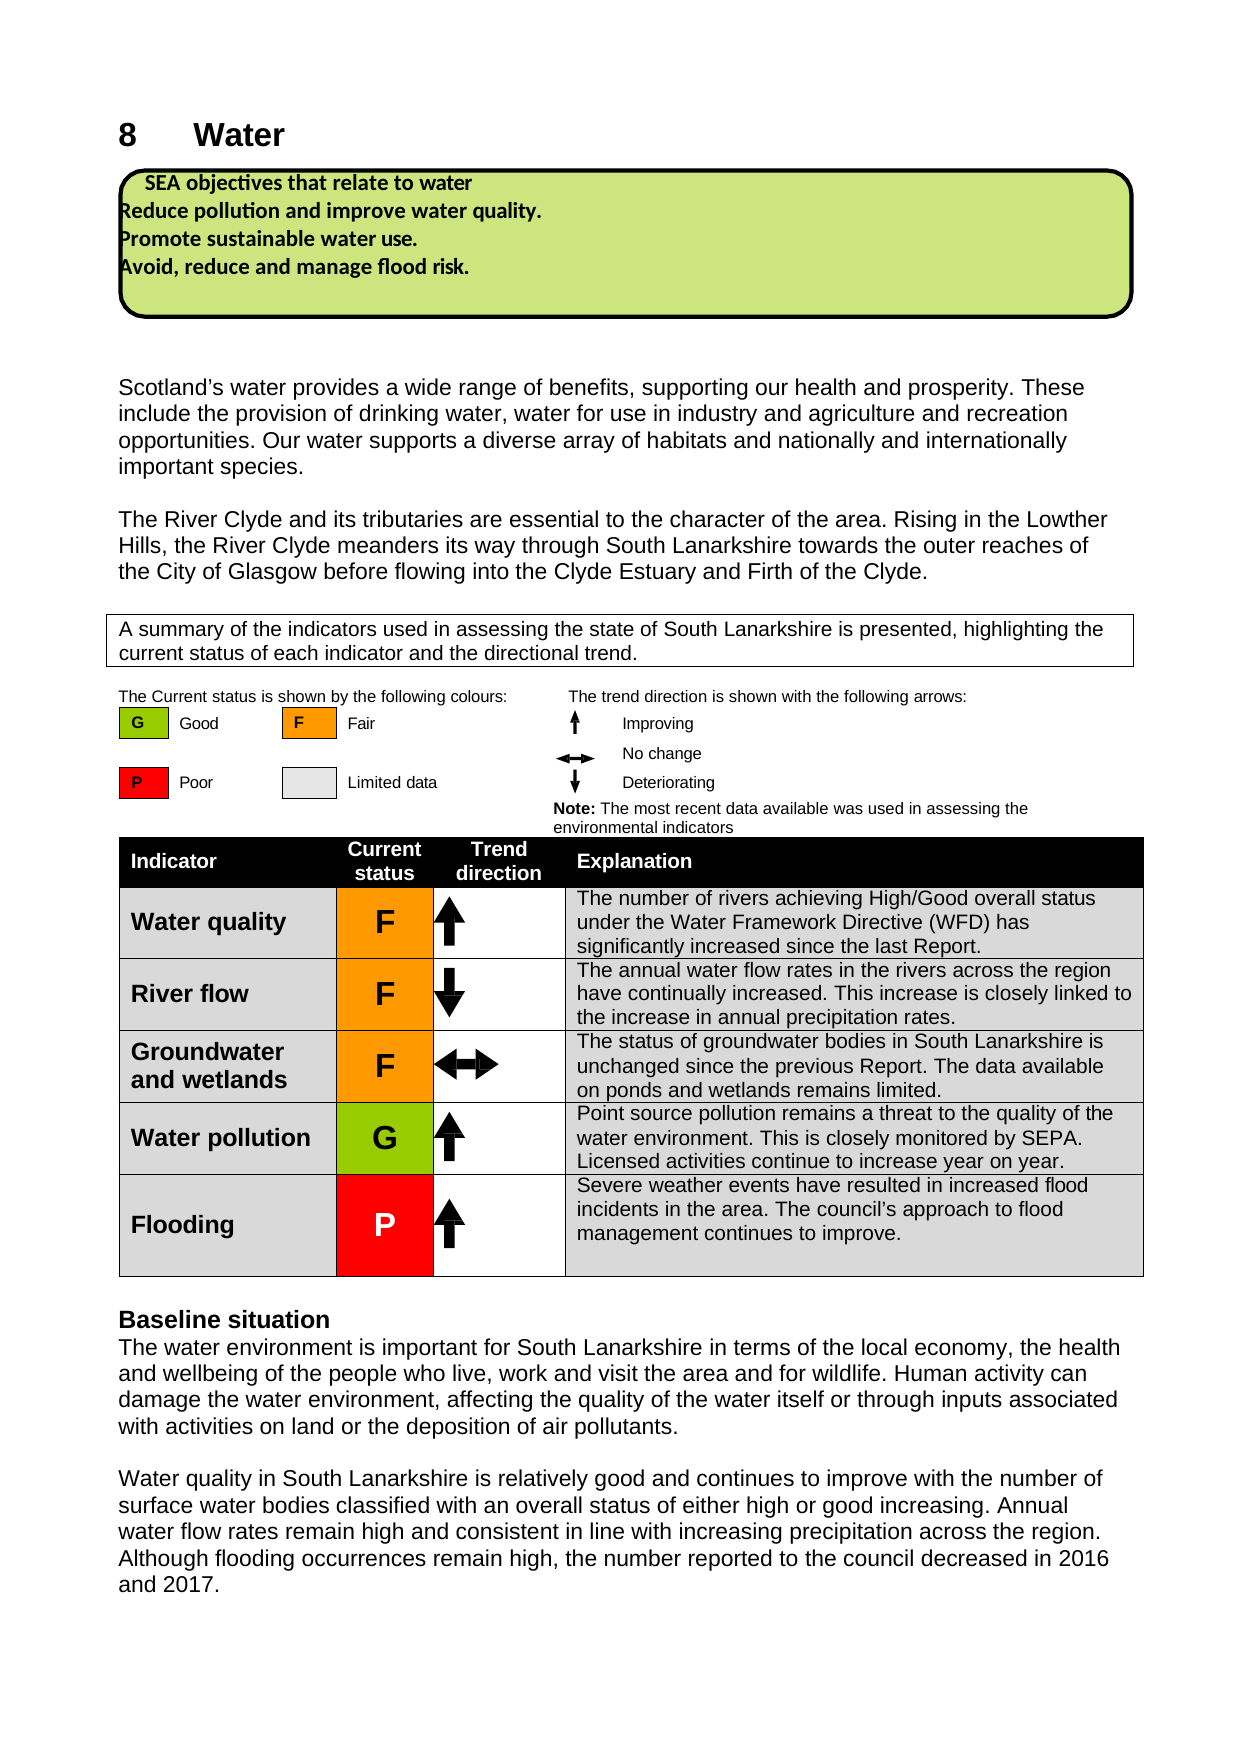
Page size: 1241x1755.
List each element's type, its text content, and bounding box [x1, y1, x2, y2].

table_cell Severe weather events have resulted in increased flood incidents in the area. The council’s approach to flood management continues to improve. [566, 1175, 1143, 1276]
text The water environment is important for South Lanarkshire in terms of the local economy, the health and wellbeing of the people who live, work and visit the area and for wildlife. Human activity can damage the water environment, affecting the quality of the water itself or through inputs associated with activities on land or the deposition of air pollutants. [118, 1333, 1122, 1439]
table_cell The number of rivers achieving High/Good overall status under the Water Framework Directive (WFD) has significantly increased since the last Report. [566, 888, 1143, 958]
table_cell [434, 1031, 565, 1102]
table_cell River flow [120, 959, 336, 1030]
table_header Indicator [120, 837, 336, 887]
table_cell [434, 1103, 565, 1174]
table_cell [283, 768, 336, 798]
table_header Explanation [566, 837, 1143, 887]
table_header F [283, 708, 336, 738]
table_cell [434, 888, 565, 958]
table_header Current status [337, 837, 433, 887]
table_cell [434, 959, 565, 1030]
table_cell [336, 738, 530, 767]
table_header Improving [530, 707, 722, 738]
table_cell [168, 738, 282, 767]
table_header Good [169, 707, 282, 738]
table_cell Flooding [120, 1175, 336, 1276]
table_cell Water quality [120, 888, 336, 958]
text Scotland’s water provides a wide range of benefits, supporting our health and prosperity. These include the provision of drinking water, water for use in industry and agriculture and recreation opportunities. Our water supports a diverse array of habitats and nationally and internationally important species. [118, 374, 1118, 479]
text Note: The most recent data available was used in assessing the environmental indicators [553, 799, 1118, 837]
table_cell [434, 1175, 565, 1276]
table_cell P [120, 768, 168, 798]
text Water quality in South Lanarkshire is relatively good and continues to improve with the number of surface water bodies classified with an overall status of either high or good increasing. Annual water flow rates remain high and consistent in line with increasing precipitation across the region. Although flooding occurrences remain high, the number reported to the council decreased in 2016 and 2017. [118, 1465, 1118, 1597]
table_cell The status of groundwater bodies in South Lanarkshire is unchanged since the previous Report. The data available on ponds and wetlands remains limited. [566, 1031, 1143, 1102]
table_cell [119, 739, 168, 767]
subtitle Baseline situation [118, 1304, 1196, 1333]
table_cell Water pollution [120, 1103, 336, 1174]
text The Current status is shown by the following colours: The trend direction is shown with the following arrows: [118, 687, 1196, 706]
table_cell Deteriorating [530, 767, 722, 798]
table_cell G [337, 1103, 433, 1174]
table_cell F [337, 888, 433, 958]
table_cell F [337, 1031, 433, 1102]
table_cell [282, 739, 336, 767]
text A summary of the indicators used in assessing the state of South Lanarkshire is presented, highlighting the current status of each indicator and the directional trend. [118, 617, 1133, 665]
table_header G [120, 708, 168, 738]
text The River Clyde and its tributaries are essential to the character of the area. Rising in the Lowther Hills, the River Clyde meanders its way through South Lanarkshire towards the outer reaches of the City of Glasgow before flowing into the Clyde Estuary and Firth of the Clyde. [118, 506, 1118, 584]
table_header Trend direction [434, 837, 565, 887]
table_cell The annual water flow rates in the rivers across the region have continually increased. This increase is closely linked to the increase in annual precipitation rates. [566, 959, 1143, 1030]
table_cell Limited data [337, 767, 530, 798]
table_cell P [337, 1175, 433, 1276]
table_cell Point source pollution remains a threat to the quality of the water environment. This is closely monitored by SEPA. Licensed activities continue to increase year on year. [566, 1103, 1143, 1174]
table_cell No change [530, 738, 722, 767]
table_cell F [337, 959, 433, 1030]
table_header Fair [337, 707, 530, 738]
table_cell Poor [169, 767, 282, 798]
subtitle Water [118, 116, 1196, 154]
table_cell Groundwater and wetlands [120, 1031, 336, 1102]
